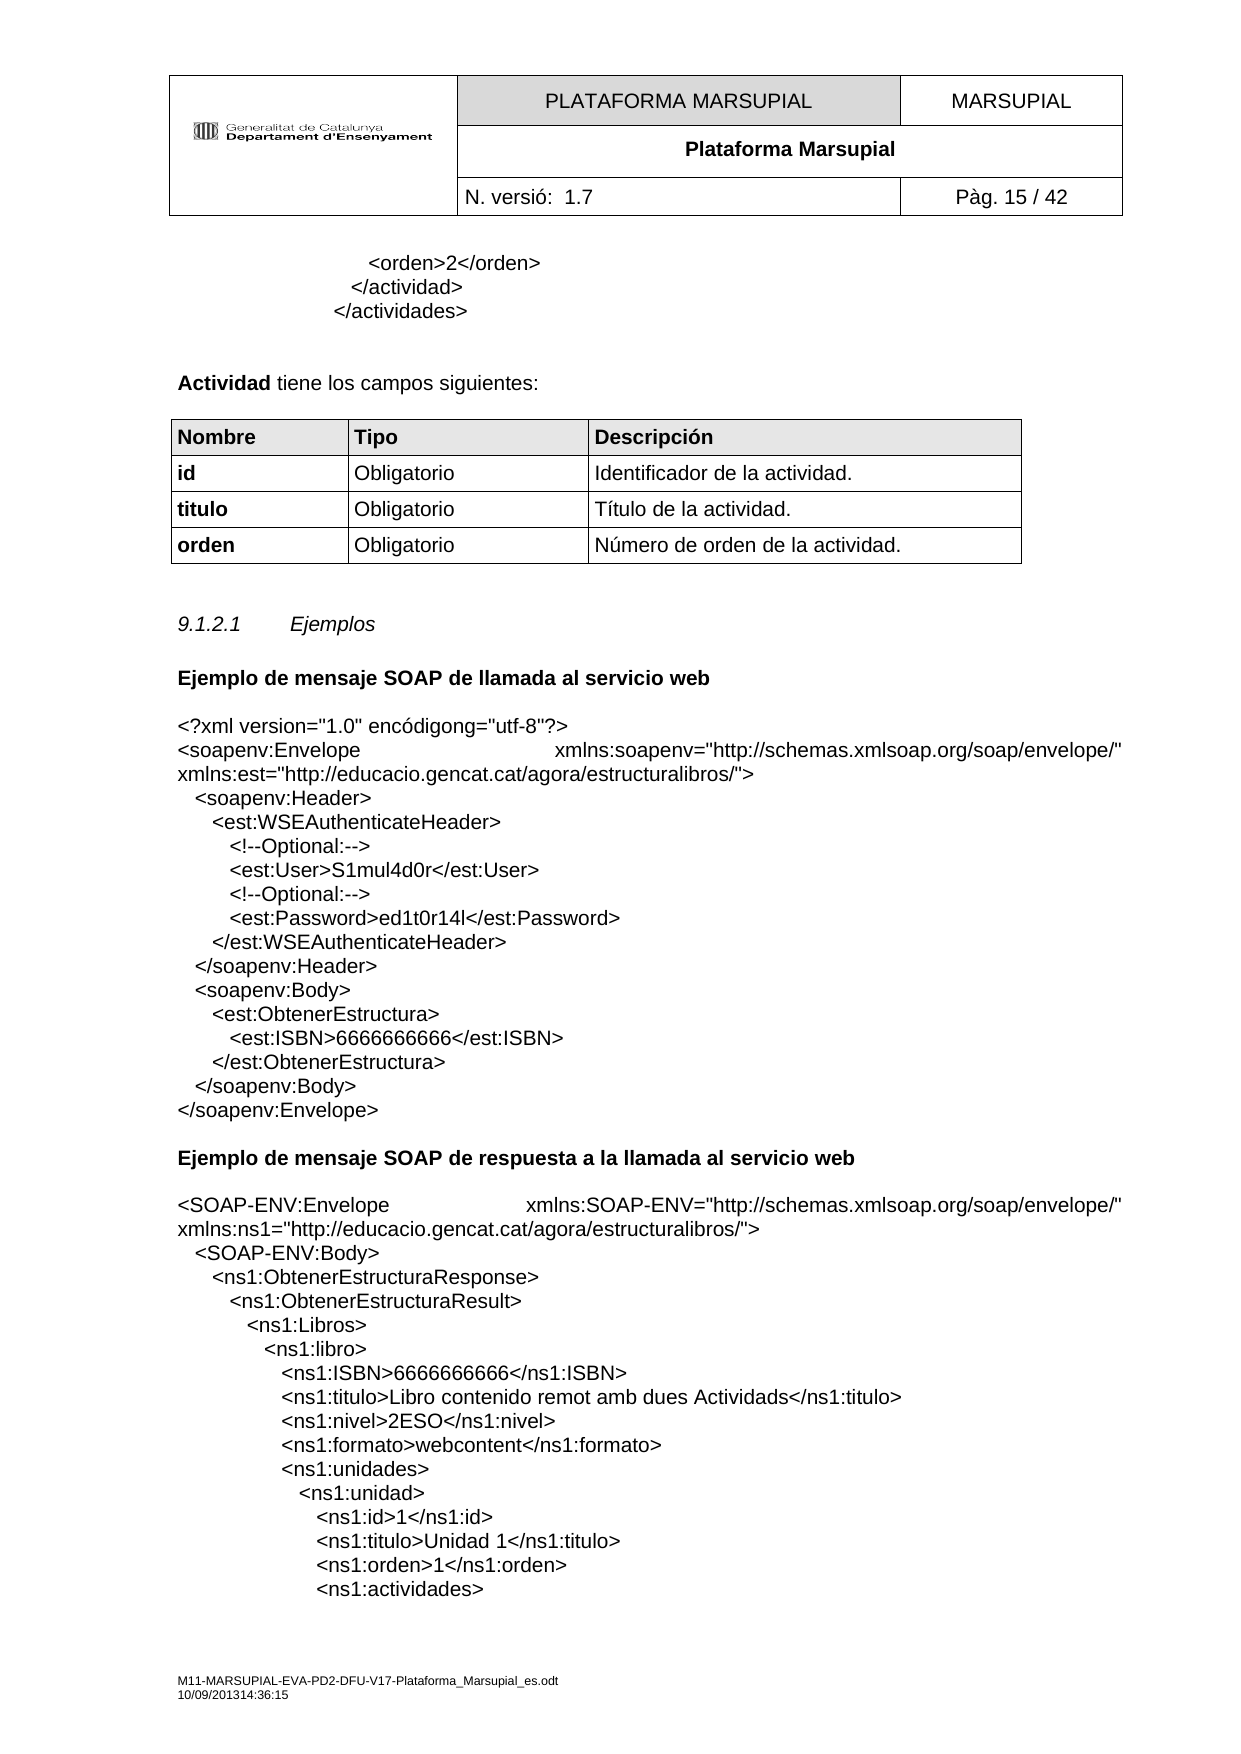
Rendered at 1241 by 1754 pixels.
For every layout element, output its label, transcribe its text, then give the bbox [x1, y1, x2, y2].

text </soapenv:Body> [177, 1073, 1122, 1097]
table_cell Obligatorio [349, 492, 588, 527]
text <ns1:ObtenerEstructuraResponse> [177, 1265, 1122, 1289]
text </est:ObtenerEstructura> [177, 1049, 1122, 1073]
table_header Descripción [589, 420, 1021, 455]
text Ejemplo de mensaje SOAP de respuesta a la llamada al servicio web [177, 1145, 1122, 1169]
text <ns1:orden>1</ns1:orden> [177, 1553, 1122, 1577]
table_cell orden [172, 528, 348, 562]
text <soapenv:Body> [177, 978, 1122, 1002]
text <est:ObtenerEstructura> [177, 1002, 1122, 1026]
text <ns1:ObtenerEstructuraResult> [177, 1289, 1122, 1313]
text <ns1:actividades> [177, 1577, 1122, 1601]
text <SOAP-ENV:Body> [177, 1241, 1122, 1265]
text <?xml version="1.0" encódigong="utf-8"?> [177, 714, 1122, 738]
text <orden>2</orden> [177, 251, 1122, 275]
table_header Tipo [349, 420, 588, 455]
table_cell Obligatorio [349, 456, 588, 491]
text <ns1:libro> [177, 1337, 1122, 1361]
text </soapenv:Header> [177, 954, 1122, 978]
text <ns1:id>1</ns1:id> [177, 1505, 1122, 1529]
text <ns1:nivel>2ESO</ns1:nivel> [177, 1409, 1122, 1433]
text </est:WSEAuthenticateHeader> [177, 930, 1122, 954]
text <soapenv:Header> [177, 786, 1122, 810]
text <est:ISBN>6666666666</est:ISBN> [177, 1026, 1122, 1049]
table_cell Número de orden de la actividad. [589, 528, 1021, 562]
table_header Nombre [172, 420, 348, 455]
text <ns1:formato>webcontent</ns1:formato> [177, 1433, 1122, 1457]
text </actividades> [177, 299, 1122, 323]
text <ns1:ISBN>6666666666</ns1:ISBN> [177, 1361, 1122, 1385]
text <ns1:Libros> [177, 1313, 1122, 1337]
text <ns1:unidad> [177, 1481, 1122, 1505]
table_cell Identificador de la actividad. [589, 456, 1021, 491]
text <ns1:unidades> [177, 1457, 1122, 1481]
table_cell id [172, 456, 348, 491]
subtitle Ejemplos [177, 612, 1122, 636]
text <soapenv:Envelope xmlns:soapenv="http://schemas.xmlsoap.org/soap/envelope/" xmlns:est="http://educacio.gencat.cat/agora/estructuralibros/"> [177, 738, 1122, 786]
text </soapenv:Envelope> [177, 1097, 1122, 1121]
table_cell Obligatorio [349, 528, 588, 562]
text <est:User>S1mul4d0r</est:User> [177, 858, 1122, 882]
text Actividad tiene los campos siguientes: [177, 371, 1122, 395]
text <ns1:titulo>Libro contenido remot amb dues Actividads</ns1:titulo> [177, 1385, 1122, 1409]
text <est:WSEAuthenticateHeader> [177, 810, 1122, 834]
text <!--Optional:--> [177, 882, 1122, 906]
text Ejemplo de mensaje SOAP de llamada al servicio web [177, 666, 1122, 690]
text <ns1:titulo>Unidad 1</ns1:titulo> [177, 1529, 1122, 1553]
text </actividad> [177, 275, 1122, 299]
text <!--Optional:--> [177, 834, 1122, 858]
table_cell titulo [172, 492, 348, 527]
text <est:Password>ed1t0r14l</est:Password> [177, 906, 1122, 930]
table_cell Título de la actividad. [589, 492, 1021, 527]
text <SOAP-ENV:Envelope xmlns:SOAP-ENV="http://schemas.xmlsoap.org/soap/envelope/" xmlns:ns1="http://educacio.gencat.cat/agora/estructuralibros/"> [177, 1193, 1122, 1241]
